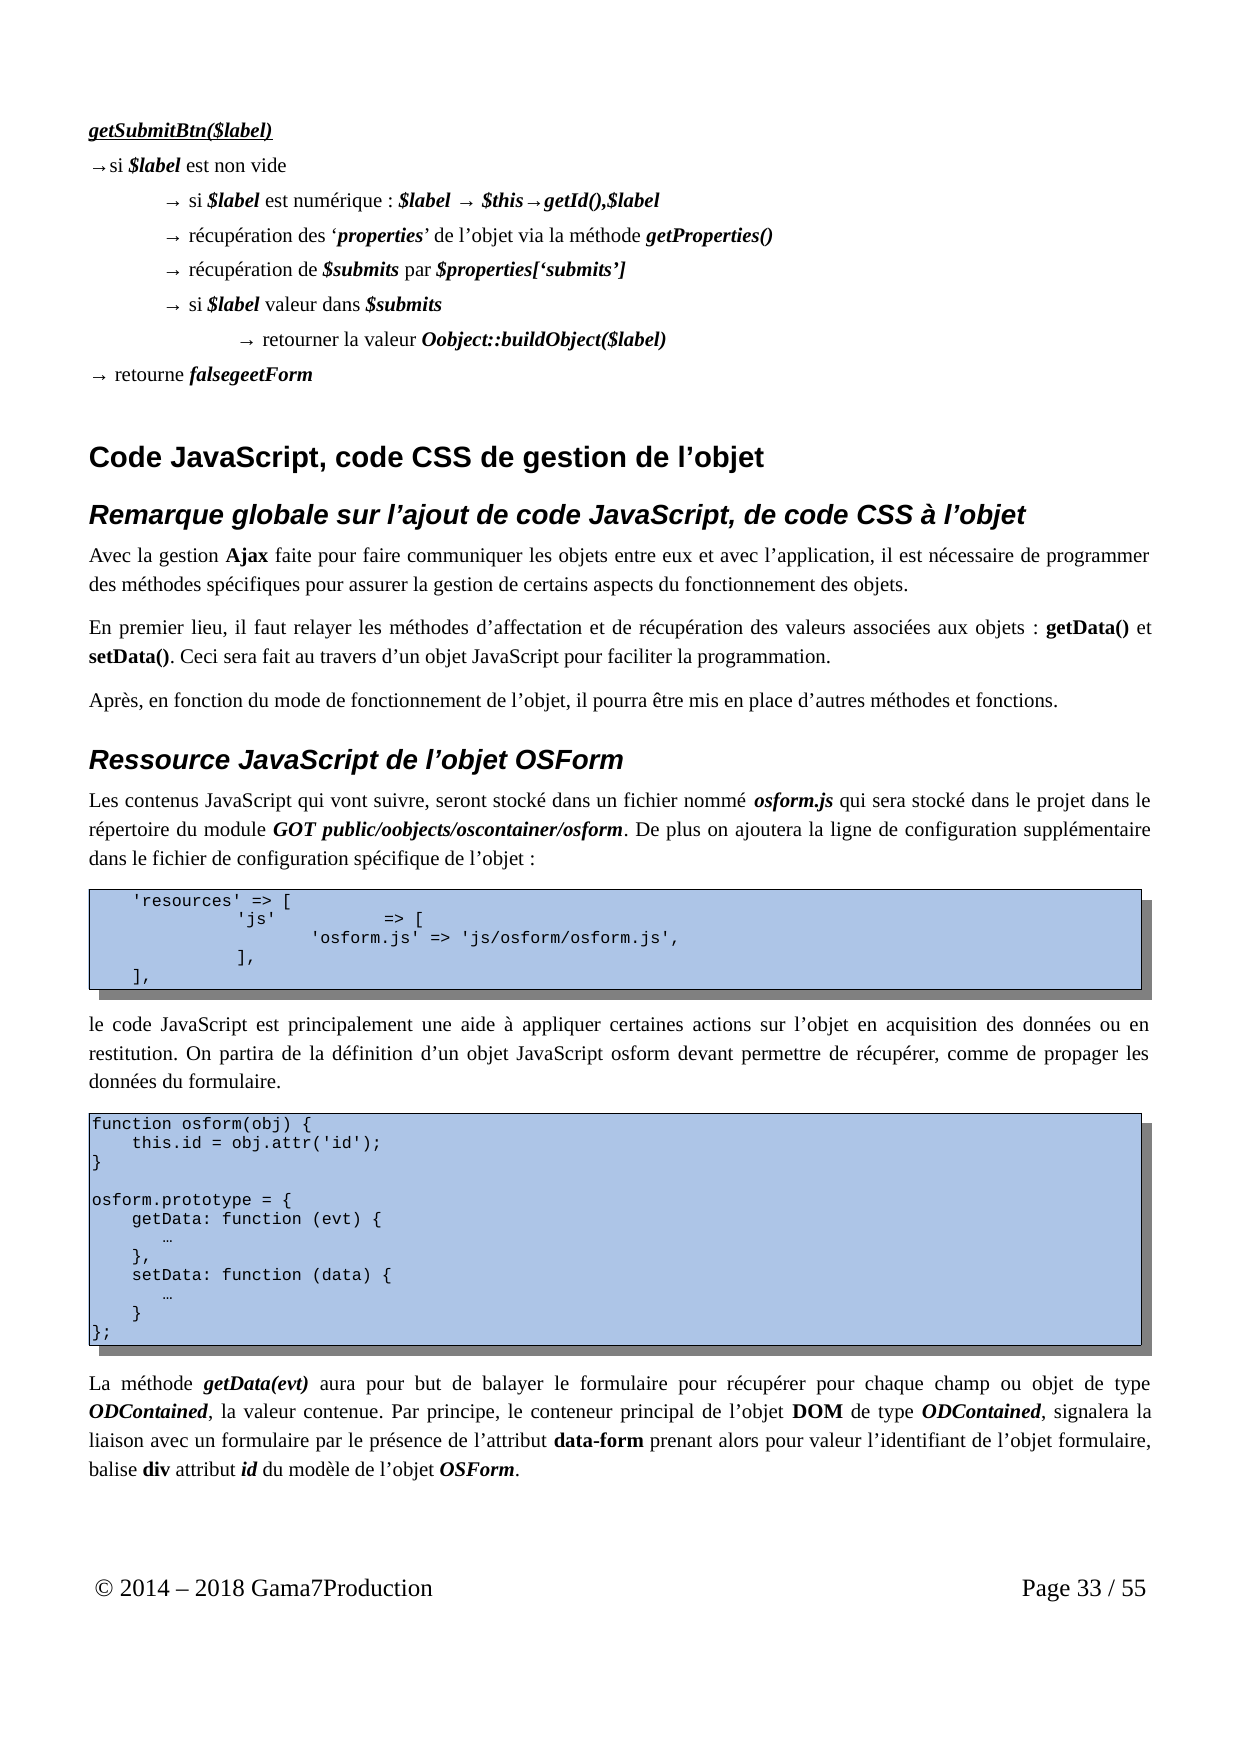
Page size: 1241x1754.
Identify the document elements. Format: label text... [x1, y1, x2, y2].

text 'osform.js' => 'js/osform/osform.js', [90, 927, 1141, 946]
subtitle Ressource JavaScript de l’objet OSForm [88, 743, 1152, 775]
text } [90, 1301, 1141, 1320]
text 'js' => [ [90, 908, 1141, 927]
text le code JavaScript est principalement une aide à appliquer certaines actions sur l’objet en acquisition des données ou en restitution. On partira de la définition d’un objet JavaScript osform devant permettre de récupérer, comme de propager les données du formulaire. [88, 1012, 1152, 1093]
text osform.prototype = { [90, 1188, 1141, 1207]
text ], [90, 946, 1141, 964]
subtitle Code JavaScript, code CSS de gestion de l’objet [88, 440, 1152, 474]
text ], [90, 964, 1141, 989]
text setData: function (data) { [90, 1264, 1141, 1283]
text … [90, 1283, 1141, 1301]
text →si $label est non vide [88, 153, 1152, 177]
text → si $label est numérique : $label → $this→getId(),$label [88, 188, 1152, 212]
text getData: function (evt) { [90, 1207, 1141, 1226]
text function osform(obj) { [90, 1114, 1141, 1132]
text La méthode getData(evt) aura pour but de balayer le formulaire pour récupérer pour chaque champ ou objet de type ODContained, la valeur contenue. Par principe, le conteneur principal de l’objet DOM de type ODContained, signalera la liaison avec un formulaire par le présence de l’attribut data-form prenant alors pour valeur l’identifiant de l’objet formulaire, balise div attribut id du modèle de l’objet OSForm. [88, 1371, 1152, 1481]
text En premier lieu, il faut relayer les méthodes d’affectation et de récupération des valeurs associées aux objets : getData() et setData(). Ceci sera fait au travers d’un objet JavaScript pour faciliter la programmation. [88, 615, 1152, 668]
text } [90, 1151, 1141, 1169]
text → si $label valeur dans $submits [88, 292, 1152, 316]
text 'resources' => [ [90, 890, 1141, 908]
text → retourne falsegeetForm [88, 362, 1152, 386]
text }; [90, 1320, 1141, 1345]
text this.id = obj.attr('id'); [90, 1132, 1141, 1151]
subtitle Remarque globale sur l’ajout de code JavaScript, de code CSS à l’objet [88, 499, 1152, 531]
text → retourner la valeur Oobject::buildObject($label) [88, 327, 1152, 351]
text Les contenus JavaScript qui vont suivre, seront stocké dans un fichier nommé osform.js qui sera stocké dans le projet dans le répertoire du module GOT public/oobjects/oscontainer/osform. De plus on ajoutera la ligne de configuration supplémentaire dans le fichier de configuration spécifique de l’objet : [88, 788, 1152, 870]
text → récupération des ‘properties’ de l’objet via la méthode getProperties() [88, 222, 1152, 247]
text … [90, 1226, 1141, 1245]
text getSubmitBtn($label) [88, 118, 1152, 142]
text → récupération de $submits par $properties[‘submits’] [88, 257, 1152, 281]
text }, [90, 1245, 1141, 1264]
text Après, en fonction du mode de fonctionnement de l’objet, il pourra être mis en place d’autres méthodes et fonctions. [88, 688, 1152, 712]
text Avec la gestion Ajax faite pour faire communiquer les objets entre eux et avec l’application, il est nécessaire de programmer des méthodes spécifiques pour assurer la gestion de certains aspects du fonctionnement des objets. [88, 543, 1152, 596]
